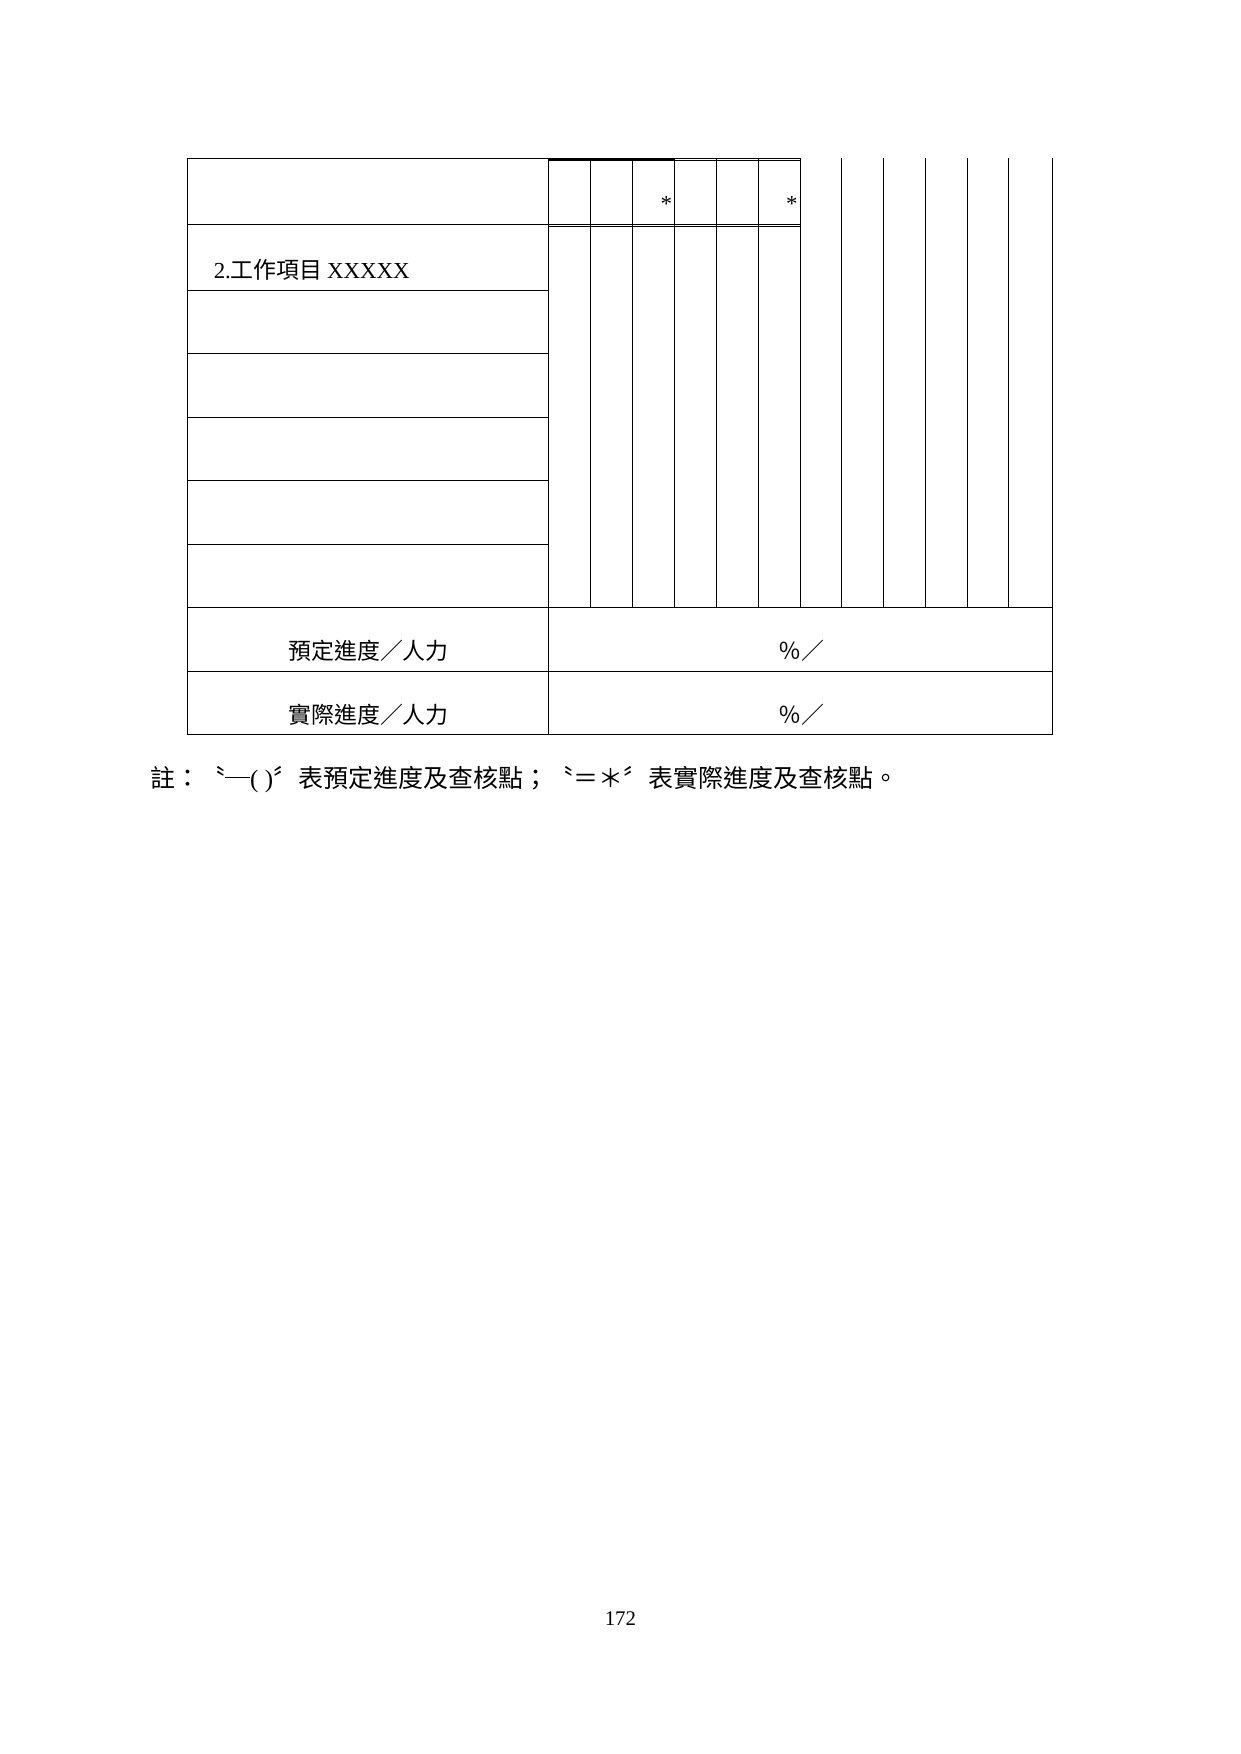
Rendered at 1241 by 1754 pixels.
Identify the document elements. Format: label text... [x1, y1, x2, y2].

table_cell [759, 544, 800, 607]
table_cell [549, 544, 590, 607]
table_cell [591, 290, 632, 353]
table_cell [717, 544, 758, 607]
table_cell [549, 480, 590, 544]
table_cell [842, 290, 883, 353]
table_cell [591, 480, 632, 544]
table_cell [842, 224, 883, 289]
table_cell [1009, 158, 1052, 224]
table_cell [188, 291, 548, 353]
table_cell [968, 544, 1008, 607]
table_cell [759, 417, 800, 480]
table_cell [926, 417, 967, 480]
table_cell [188, 545, 548, 607]
table_cell [188, 159, 548, 224]
table_cell [675, 290, 716, 353]
table_cell [633, 544, 674, 607]
table_cell [801, 417, 841, 480]
table_cell [926, 480, 967, 544]
table_cell [591, 417, 632, 480]
table_cell * [633, 161, 674, 224]
table_cell [675, 227, 716, 289]
table_cell [591, 353, 632, 417]
table_cell [759, 480, 800, 544]
table_cell [926, 158, 967, 224]
table_cell [968, 353, 1008, 417]
table_cell [884, 480, 925, 544]
table_cell [968, 417, 1008, 480]
table_cell [675, 417, 716, 480]
table_cell [717, 353, 758, 417]
table_cell [842, 353, 883, 417]
table_cell [188, 481, 548, 544]
table_cell [1009, 353, 1052, 417]
table_cell [717, 161, 758, 224]
table_cell [1009, 480, 1052, 544]
table_cell [801, 224, 841, 289]
table_cell [968, 158, 1008, 224]
table_cell [842, 480, 883, 544]
table_cell [188, 418, 548, 480]
table_cell [549, 290, 590, 353]
table_cell 實際進度／人力 [188, 672, 548, 734]
table_cell [884, 158, 925, 224]
table_cell ％／ [549, 672, 1052, 734]
table_cell [591, 544, 632, 607]
table_cell [759, 290, 800, 353]
table_cell [842, 158, 883, 224]
table_cell [633, 480, 674, 544]
table_cell [801, 480, 841, 544]
table_cell [1009, 417, 1052, 480]
table_cell ％／ [549, 608, 1052, 671]
table_cell [1009, 224, 1052, 289]
table_cell [675, 161, 716, 224]
table_cell [926, 224, 967, 289]
table_cell [801, 290, 841, 353]
table_cell [884, 544, 925, 607]
table_cell [549, 227, 590, 289]
table_cell [801, 544, 841, 607]
table_cell [633, 353, 674, 417]
table_cell [842, 417, 883, 480]
table_cell 預定進度／人力 [188, 608, 548, 671]
table_cell [884, 353, 925, 417]
table_cell * [759, 161, 800, 224]
table_cell [1009, 544, 1052, 607]
table_cell [801, 158, 841, 224]
table_cell [675, 480, 716, 544]
table_cell [549, 353, 590, 417]
table_cell [884, 224, 925, 289]
table_cell [801, 353, 841, 417]
text 註：〝─( )〞表預定進度及查核點；〝＝＊〞表實際進度及查核點。 [150, 735, 1090, 798]
table_cell [549, 417, 590, 480]
table_cell [591, 227, 632, 289]
table_cell [633, 417, 674, 480]
table_cell [1009, 290, 1052, 353]
table_cell [968, 224, 1008, 289]
table_cell [633, 290, 674, 353]
table_cell [717, 480, 758, 544]
table_cell [591, 161, 632, 224]
table_cell [717, 227, 758, 289]
table_cell [759, 227, 800, 289]
table_cell [549, 161, 590, 224]
table_cell [926, 544, 967, 607]
table_cell [633, 227, 674, 289]
table_cell [717, 290, 758, 353]
table_cell [968, 480, 1008, 544]
table_cell 2.工作項目XXXXX [188, 225, 548, 289]
table_cell [675, 544, 716, 607]
table_cell [884, 290, 925, 353]
table_cell [759, 353, 800, 417]
table_cell [926, 290, 967, 353]
table_cell [884, 417, 925, 480]
table_cell [926, 353, 967, 417]
table_cell [675, 353, 716, 417]
table_cell [188, 354, 548, 417]
table_cell [717, 417, 758, 480]
table_cell [968, 290, 1008, 353]
table_cell [842, 544, 883, 607]
